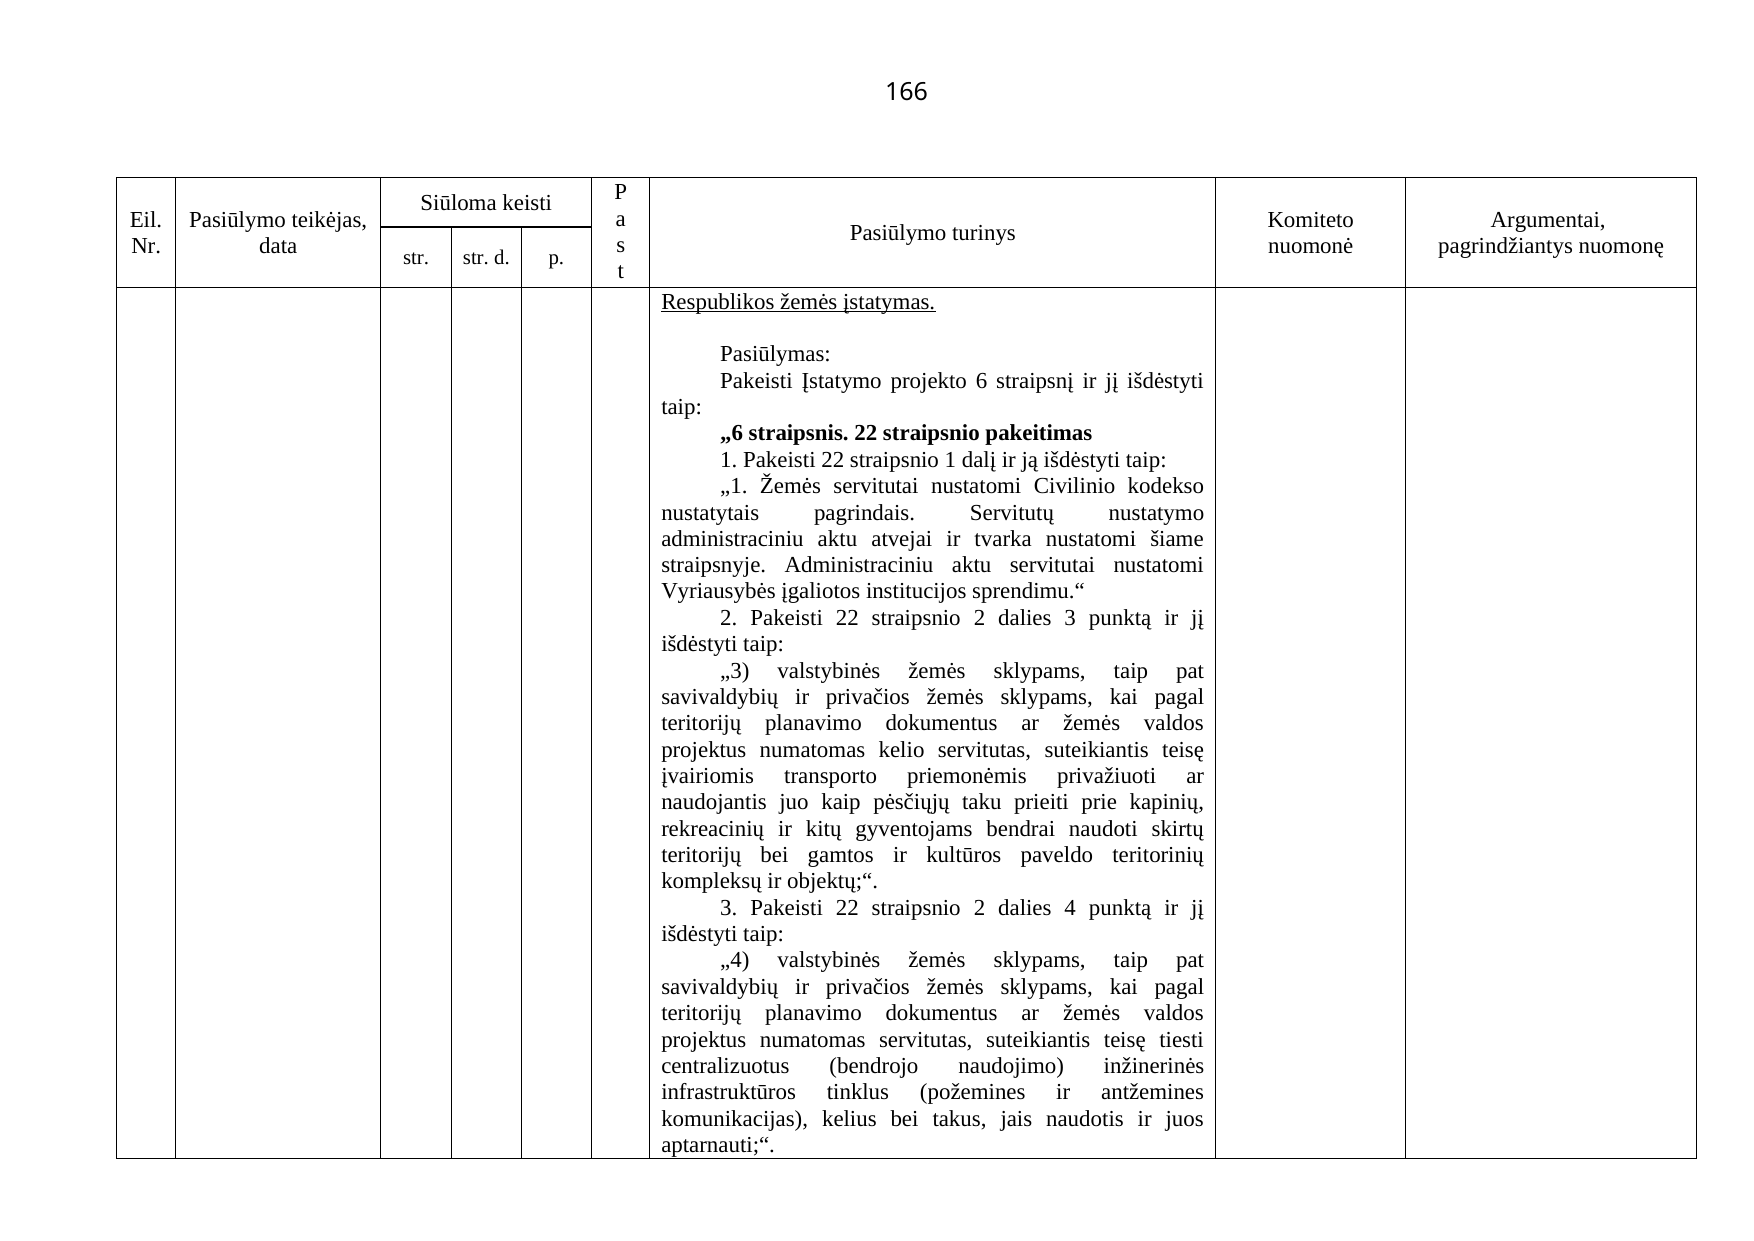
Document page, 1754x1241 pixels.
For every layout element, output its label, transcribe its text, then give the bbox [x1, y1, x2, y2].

table_cell str. [381, 228, 451, 287]
table_cell [176, 288, 380, 1157]
table_cell [1406, 288, 1696, 1157]
table_cell [452, 288, 521, 1157]
table_cell [381, 288, 451, 1157]
table_header Pastabos [592, 178, 649, 287]
table_header Argumentai, pagrindžiantys nuomonę [1406, 178, 1696, 287]
table_cell [117, 288, 175, 1157]
table_header Siūloma keisti [381, 178, 591, 226]
table_cell [522, 288, 591, 1157]
table_header Eil. Nr. [117, 178, 175, 287]
table_header Pasiūlymo turinys [650, 178, 1215, 287]
table_cell p. [522, 228, 591, 287]
table_header Pasiūlymo teikėjas, data [176, 178, 380, 287]
table_cell str. d. [452, 228, 521, 287]
table_cell [592, 288, 649, 1157]
table_cell Respublikos žemės įstatymas. Pasiūlymas: Pakeisti Įstatymo projekto 6 straipsnį ir jį išdėstyti taip: „6 straipsnis. 22 straipsnio pakeitimas 1. Pakeisti 22 straipsnio 1 dalį ir ją išdėstyti taip: „1. Žemės servitutai nustatomi Civilinio kodekso nustatytais pagrindais. Servitutų nustatymo administraciniu aktu atvejai ir tvarka nustatomi šiame straipsnyje. Administraciniu aktu servitutai nustatomi Vyriausybės įgaliotos institucijos sprendimu.“ 2. Pakeisti 22 straipsnio 2 dalies 3 punktą ir jį išdėstyti taip: „3) valstybinės žemės sklypams, taip pat savivaldybių ir privačios žemės sklypams, kai pagal teritorijų planavimo dokumentus ar žemės valdos projektus numatomas kelio servitutas, suteikiantis teisę įvairiomis transporto priemonėmis privažiuoti ar naudojantis juo kaip pėsčiųjų taku prieiti prie kapinių, rekreacinių ir kitų gyventojams bendrai naudoti skirtų teritorijų bei gamtos ir kultūros paveldo teritorinių kompleksų ir objektų;“. 3. Pakeisti 22 straipsnio 2 dalies 4 punktą ir jį išdėstyti taip: „4) valstybinės žemės sklypams, taip pat savivaldybių ir privačios žemės sklypams, kai pagal teritorijų planavimo dokumentus ar žemės valdos projektus numatomas servitutas, suteikiantis teisę tiesti centralizuotus (bendrojo naudojimo) inžinerinės infrastruktūros tinklus (požemines ir antžemines komunikacijas), kelius bei takus, jais naudotis ir juos aptarnauti;“. [650, 288, 1215, 1157]
table_cell [1216, 288, 1405, 1157]
table_header Komiteto nuomonė [1216, 178, 1405, 287]
